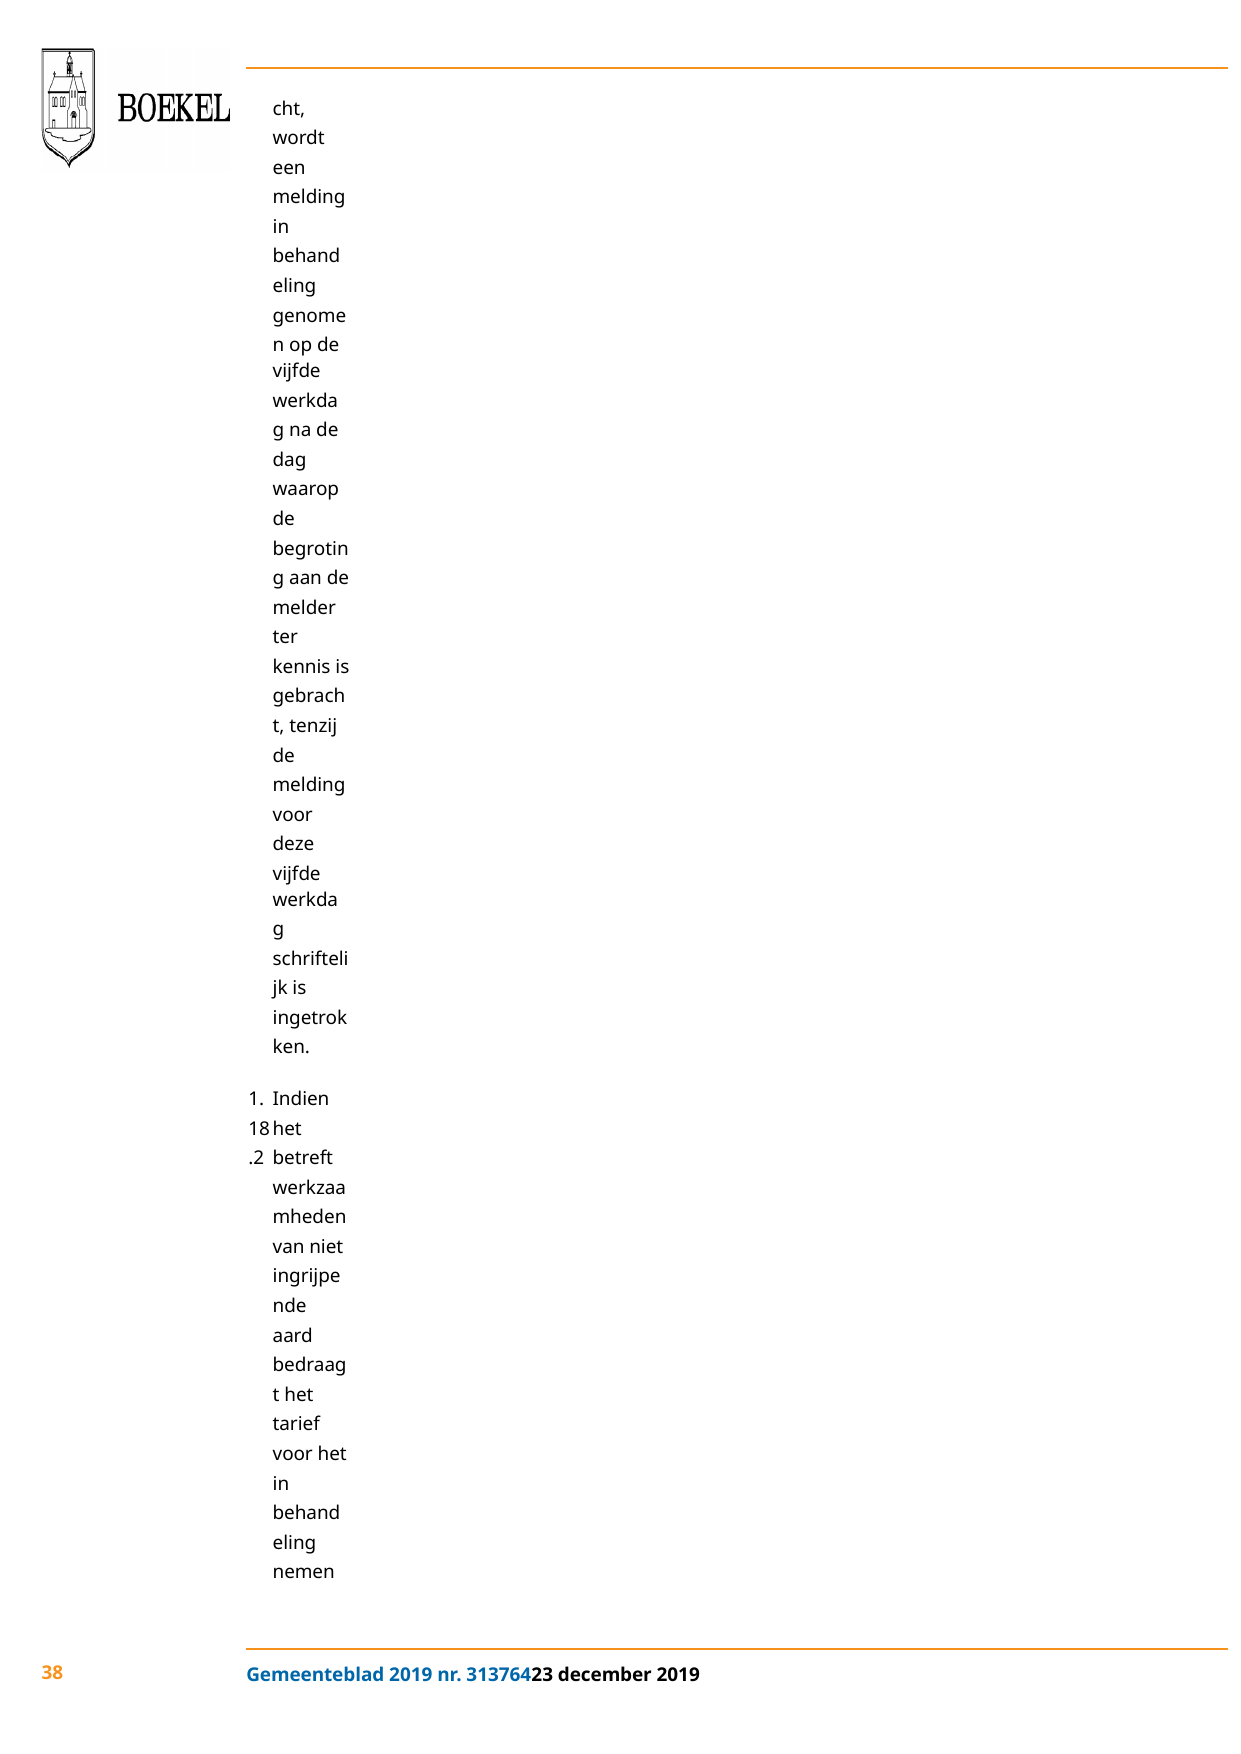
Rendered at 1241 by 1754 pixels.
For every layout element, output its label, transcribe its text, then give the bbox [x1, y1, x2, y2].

table_cell [248, 95, 272, 357]
table_cell [790, 1060, 830, 1085]
table_cell [469, 357, 509, 886]
table_cell [951, 95, 991, 357]
table_cell [1031, 886, 1071, 1059]
table_cell [550, 886, 590, 1059]
table_cell [590, 1060, 630, 1085]
table_cell [248, 1060, 272, 1085]
table_cell [429, 1060, 469, 1085]
table_cell [429, 1085, 469, 1584]
table_cell [510, 1060, 549, 1085]
table_cell [469, 1085, 509, 1584]
table_cell cht, wordt een melding in behandeling genomen op de [273, 95, 349, 357]
table_cell [670, 886, 710, 1059]
table_cell [510, 95, 549, 357]
table_cell [349, 1085, 369, 1584]
table_cell [510, 1085, 549, 1584]
table_cell [1071, 357, 1111, 886]
table_cell [870, 95, 911, 357]
table_cell [409, 357, 429, 886]
table_cell [911, 1085, 951, 1584]
table_cell [349, 1060, 369, 1085]
table_cell [389, 1060, 409, 1085]
table_cell [510, 357, 549, 886]
table_cell [550, 1060, 590, 1085]
table_cell [1031, 1060, 1071, 1085]
table_cell [1031, 357, 1071, 886]
table_cell [1111, 1085, 1152, 1584]
table_cell [389, 1085, 409, 1584]
table_cell [790, 1085, 830, 1584]
table_cell [991, 357, 1031, 886]
table_cell [951, 1085, 991, 1584]
table_cell [369, 1060, 389, 1085]
table_cell [991, 1085, 1031, 1584]
table_cell [369, 357, 389, 886]
table_cell [389, 95, 409, 357]
table_cell [830, 1085, 870, 1584]
table_cell [469, 886, 509, 1059]
table_cell [590, 1085, 630, 1584]
table_cell [750, 886, 790, 1059]
table_cell [409, 1060, 429, 1085]
table_cell [911, 95, 951, 357]
table_cell [911, 357, 951, 886]
table_cell [369, 886, 389, 1059]
table_cell [369, 1085, 389, 1584]
table_cell [389, 886, 409, 1059]
table_cell [991, 1060, 1031, 1085]
table_cell [630, 1085, 670, 1584]
table_cell [790, 357, 830, 886]
table_cell [409, 1085, 429, 1584]
table_cell [790, 95, 830, 357]
table_cell [750, 357, 790, 886]
table_cell [590, 357, 630, 886]
table_cell [951, 357, 991, 886]
table_cell [870, 886, 911, 1059]
table_cell [750, 1085, 790, 1584]
table_cell [870, 1060, 911, 1085]
table_cell [349, 357, 369, 886]
table_cell [429, 886, 469, 1059]
table_cell [550, 357, 590, 886]
table_cell [590, 95, 630, 357]
table_cell [630, 357, 670, 886]
table_cell [710, 886, 750, 1059]
table_cell [510, 886, 549, 1059]
table_cell [710, 1085, 750, 1584]
table_cell [590, 886, 630, 1059]
table_cell [670, 1060, 710, 1085]
table_cell [911, 1060, 951, 1085]
table_cell [790, 886, 830, 1059]
table_cell [1111, 95, 1152, 357]
table_cell [248, 357, 272, 886]
table_cell [710, 95, 750, 357]
table_cell [951, 1060, 991, 1085]
table_cell [389, 357, 409, 886]
table_cell [630, 1060, 670, 1085]
table_cell [750, 1060, 790, 1085]
table_cell [1071, 886, 1111, 1059]
table_cell [670, 357, 710, 886]
table_cell [1111, 357, 1152, 886]
table_cell [1111, 886, 1152, 1059]
table_cell vijfde werkdag na de dag waarop de begroting aan de melder ter kennis is gebracht, tenzij de melding voor deze vijfde [273, 357, 349, 886]
table_cell [273, 1060, 349, 1085]
table_cell [991, 886, 1031, 1059]
table_cell [630, 886, 670, 1059]
table_cell [911, 886, 951, 1059]
table_cell [1031, 1085, 1071, 1584]
table_cell [550, 95, 590, 357]
table_cell [469, 1060, 509, 1085]
table_cell [630, 95, 670, 357]
table_cell Indien het betreft werkzaamheden van niet ingrijpende aard bedraagt het tarief voor het in behandeling nemen [273, 1085, 349, 1584]
table_cell [750, 95, 790, 357]
table_cell [369, 95, 389, 357]
table_cell [830, 357, 870, 886]
table_cell [429, 357, 469, 886]
table_cell [1071, 1085, 1111, 1584]
table_cell [670, 1085, 710, 1584]
table_cell [469, 95, 509, 357]
table_cell [870, 1085, 911, 1584]
table_cell [409, 886, 429, 1059]
table_cell [248, 886, 272, 1059]
table_cell [429, 95, 469, 357]
table_cell werkdag schriftelijk is ingetrokken. [273, 886, 349, 1059]
table_cell [1031, 95, 1071, 357]
table_cell [550, 1085, 590, 1584]
table_cell [1071, 95, 1111, 357]
table_cell [1111, 1060, 1152, 1085]
table_cell [830, 1060, 870, 1085]
table_cell [710, 1060, 750, 1085]
table_cell [670, 95, 710, 357]
table_cell [951, 886, 991, 1059]
table_cell [830, 95, 870, 357]
table_cell [830, 886, 870, 1059]
table_cell [870, 357, 911, 886]
picture [41, 47, 231, 172]
table_cell [710, 357, 750, 886]
table_cell [1071, 1060, 1111, 1085]
table_cell [991, 95, 1031, 357]
table_cell [349, 886, 369, 1059]
table_cell 1.18.2 [248, 1085, 272, 1584]
table_cell [349, 95, 369, 357]
table_cell [409, 95, 429, 357]
